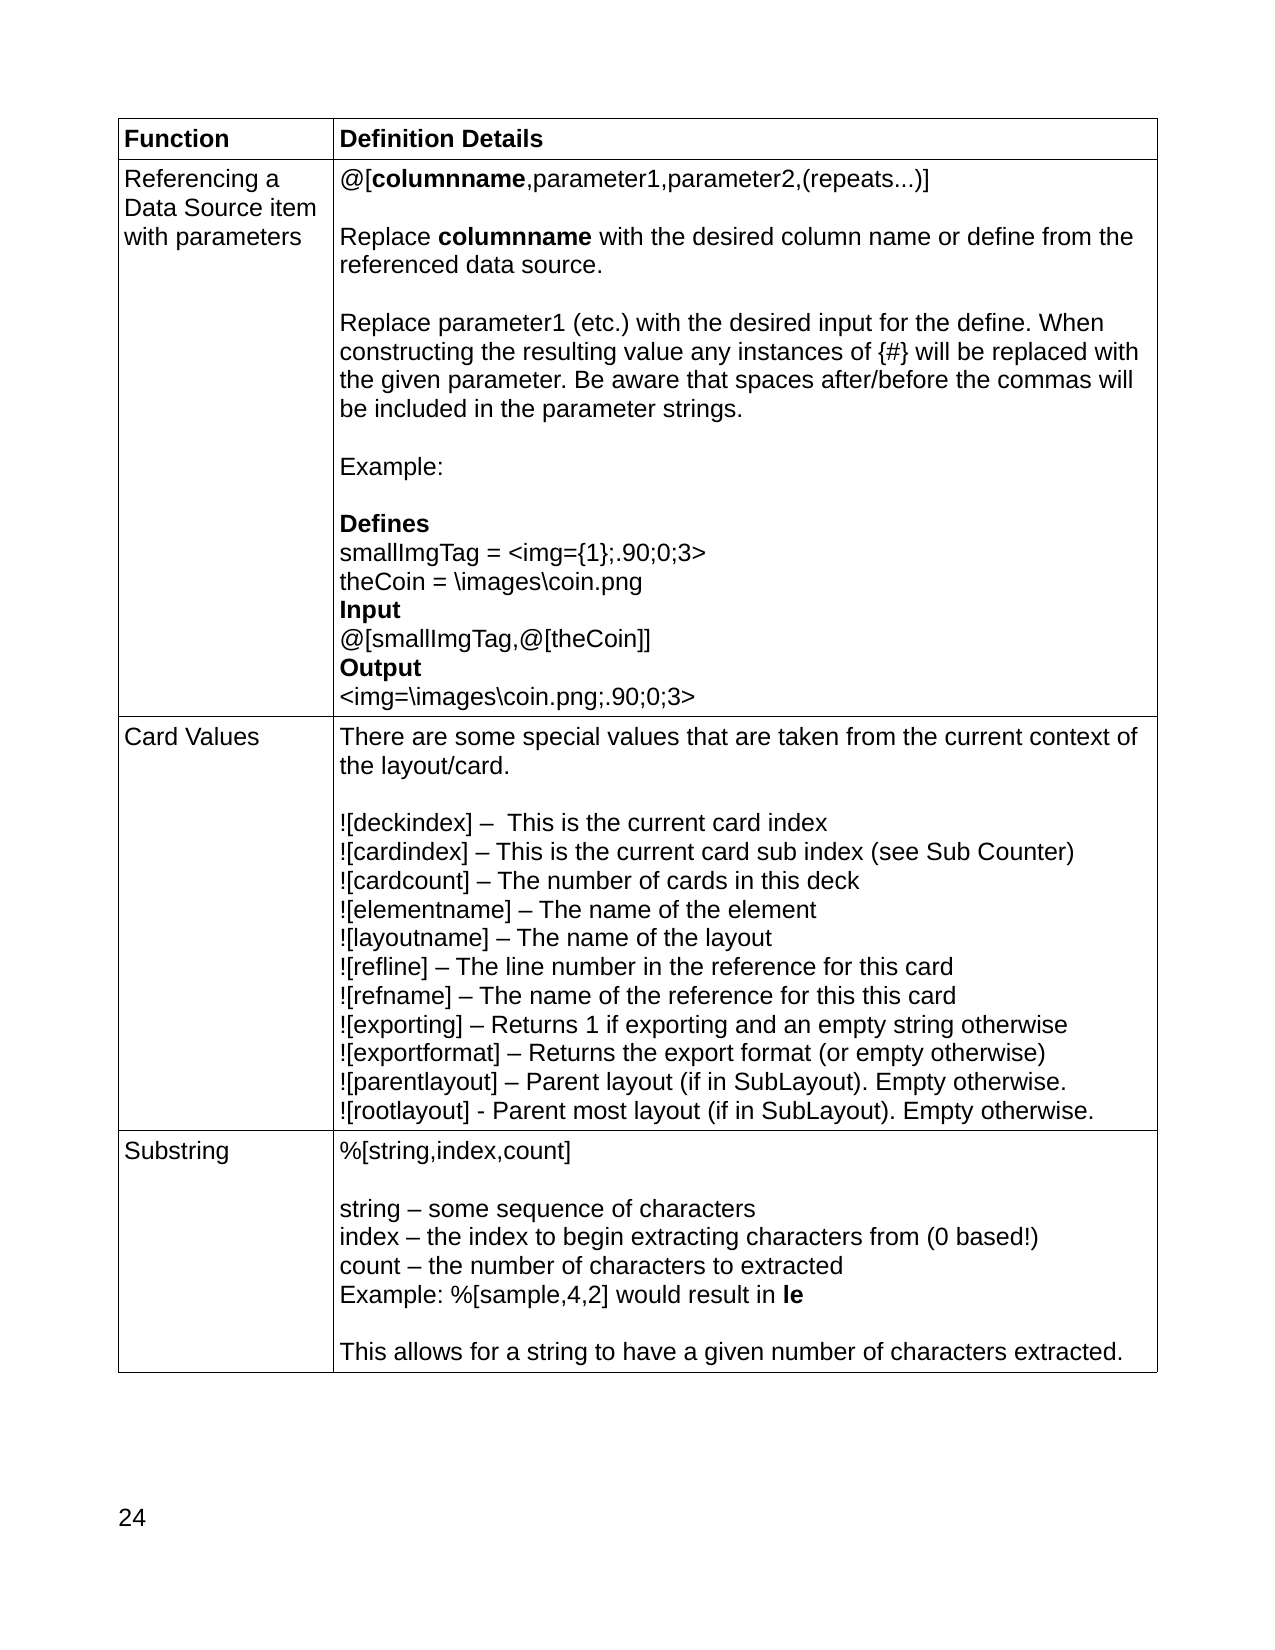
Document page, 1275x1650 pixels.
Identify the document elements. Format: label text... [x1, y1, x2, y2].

table_cell Card Values [119, 717, 333, 1130]
table_header Definition Details [334, 119, 1157, 158]
table_header Function [119, 119, 333, 158]
table_cell Substring [119, 1131, 333, 1372]
table_cell Referencing a Data Source item with parameters [119, 160, 333, 716]
table_cell @[columnname,parameter1,parameter2,(repeats...)] Replace columnname with the desired column name or define from the referenced data source. Replace parameter1 (etc.) with the desired input for the define. When constructing the resulting value any instances of {#} will be replaced with the given parameter. Be aware that spaces after/before the commas will be included in the parameter strings. Example: Defines smallImgTag = <img={1};.90;0;3> theCoin = \images\coin.png Input @[smallImgTag,@[theCoin]] Output <img=\images\coin.png;.90;0;3> [334, 160, 1157, 716]
table_cell %[string,index,count] string – some sequence of characters index – the index to begin extracting characters from (0 based!) count – the number of characters to extracted Example: %[sample,4,2] would result in le This allows for a string to have a given number of characters extracted. [334, 1131, 1157, 1372]
table_cell There are some special values that are taken from the current context of the layout/card. ![deckindex] – This is the current card index ![cardindex] – This is the current card sub index (see Sub Counter) ![cardcount] – The number of cards in this deck ![elementname] – The name of the element ![layoutname] – The name of the layout ![refline] – The line number in the reference for this card ![refname] – The name of the reference for this this card ![exporting] – Returns 1 if exporting and an empty string otherwise ![exportformat] – Returns the export format (or empty otherwise) ![parentlayout] – Parent layout (if in SubLayout). Empty otherwise. ![rootlayout] - Parent most layout (if in SubLayout). Empty otherwise. [334, 717, 1157, 1130]
